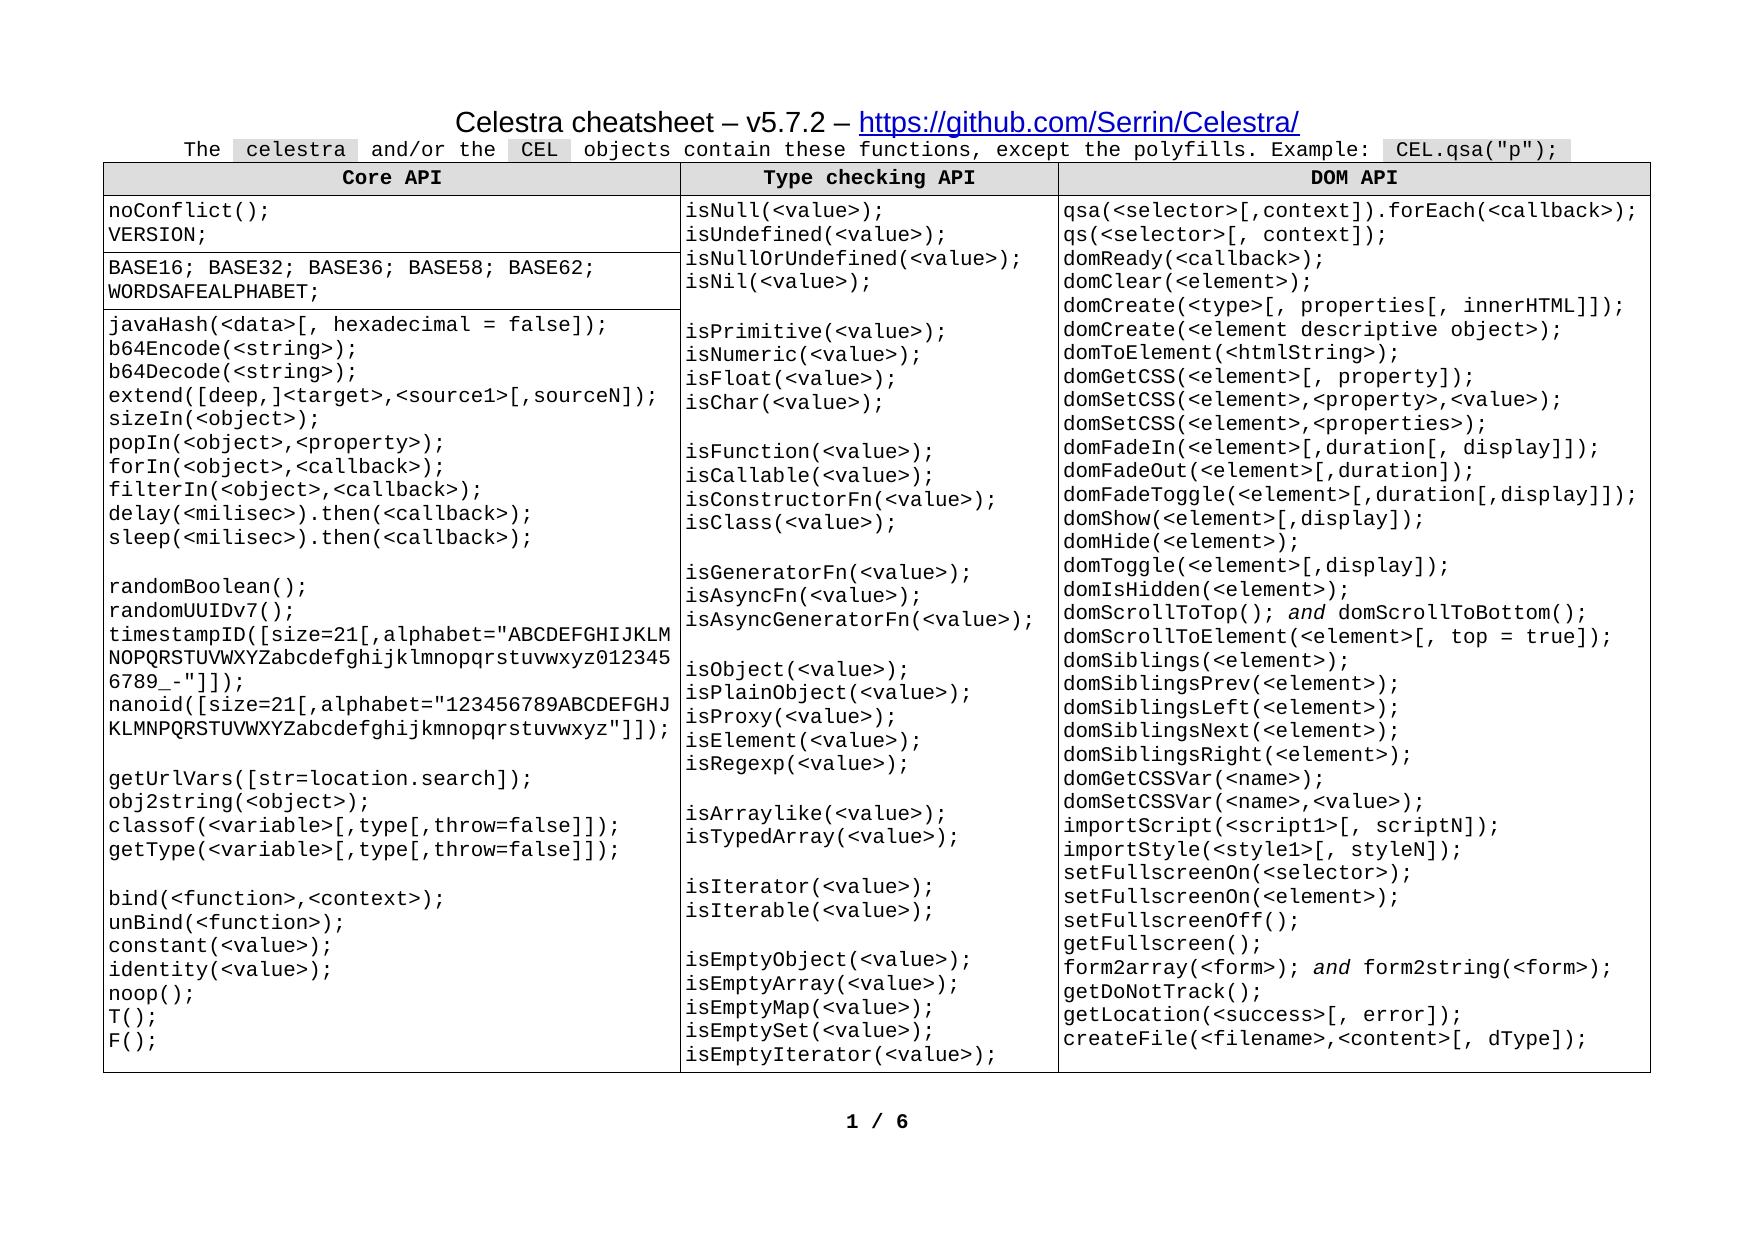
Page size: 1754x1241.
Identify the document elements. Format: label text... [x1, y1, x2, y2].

table_cell javaHash(<data>[, hexadecimal = false]); b64Encode(<string>); b64Decode(<string>); extend([deep,]<target>,<source1>[,sourceN]); sizeIn(<object>); popIn(<object>,<property>); forIn(<object>,<callback>); filterIn(<object>,<callback>); delay(<milisec>).then(<callback>); sleep(<milisec>).then(<callback>); randomBoolean(); randomUUIDv7(); timestampID([size=21[,alphabet="ABCDEFGHIJKLMNOPQRSTUVWXYZabcdefghijklmnopqrstuvwxyz0123456789_-"]]); nanoid([size=21[,alphabet="123456789ABCDEFGHJKLMNPQRSTUVWXYZabcdefghijkmnopqrstuvwxyz"]]); getUrlVars([str=location.search]); obj2string(<object>); classof(<variable>[,type[,throw=false]]); getType(<variable>[,type[,throw=false]]); bind(<function>,<context>); unBind(<function>); constant(<value>); identity(<value>); noop(); T(); F(); [104, 310, 680, 1072]
text Celestra cheatsheet – v5.7.2 – https://github.com/Serrin/Celestra/ [105, 105, 1649, 138]
text The celestra and/or the CEL objects contain these functions, except the polyfills. Example: CEL.qsa("p"); [105, 138, 1649, 162]
table_header DOM API [1059, 163, 1650, 195]
table_cell qsa(<selector>[,context]).forEach(<callback>); qs(<selector>[, context]); domReady(<callback>); domClear(<element>); domCreate(<type>[, properties[, innerHTML]]); domCreate(<element descriptive object>); domToElement(<htmlString>); domGetCSS(<element>[, property]); domSetCSS(<element>,<property>,<value>); domSetCSS(<element>,<properties>); domFadeIn(<element>[,duration[, display]]); domFadeOut(<element>[,duration]); domFadeToggle(<element>[,duration[,display]]); domShow(<element>[,display]); domHide(<element>); domToggle(<element>[,display]); domIsHidden(<element>); domScrollToTop(); and domScrollToBottom(); domScrollToElement(<element>[, top = true]); domSiblings(<element>); domSiblingsPrev(<element>); domSiblingsLeft(<element>); domSiblingsNext(<element>); domSiblingsRight(<element>); domGetCSSVar(<name>); domSetCSSVar(<name>,<value>); importScript(<script1>[, scriptN]); importStyle(<style1>[, styleN]); setFullscreenOn(<selector>); setFullscreenOn(<element>); setFullscreenOff(); getFullscreen(); form2array(<form>); and form2string(<form>); getDoNotTrack(); getLocation(<success>[, error]); createFile(<filename>,<content>[, dType]); [1059, 196, 1650, 1072]
table_header Core API [104, 163, 680, 195]
table_header Type checking API [681, 163, 1058, 195]
table_cell BASE16; BASE32; BASE36; BASE58; BASE62; WORDSAFEALPHABET; [104, 253, 680, 309]
table_cell isNull(<value>); isUndefined(<value>); isNullOrUndefined(<value>); isNil(<value>); isPrimitive(<value>); isNumeric(<value>); isFloat(<value>); isChar(<value>); isFunction(<value>); isCallable(<value>); isConstructorFn(<value>); isClass(<value>); isGeneratorFn(<value>); isAsyncFn(<value>); isAsyncGeneratorFn(<value>); isObject(<value>); isPlainObject(<value>); isProxy(<value>); isElement(<value>); isRegexp(<value>); isArraylike(<value>); isTypedArray(<value>); isIterator(<value>); isIterable(<value>); isEmptyObject(<value>); isEmptyArray(<value>); isEmptyMap(<value>); isEmptySet(<value>); isEmptyIterator(<value>); [681, 196, 1058, 1072]
table_cell noConflict(); VERSION; [104, 196, 680, 252]
